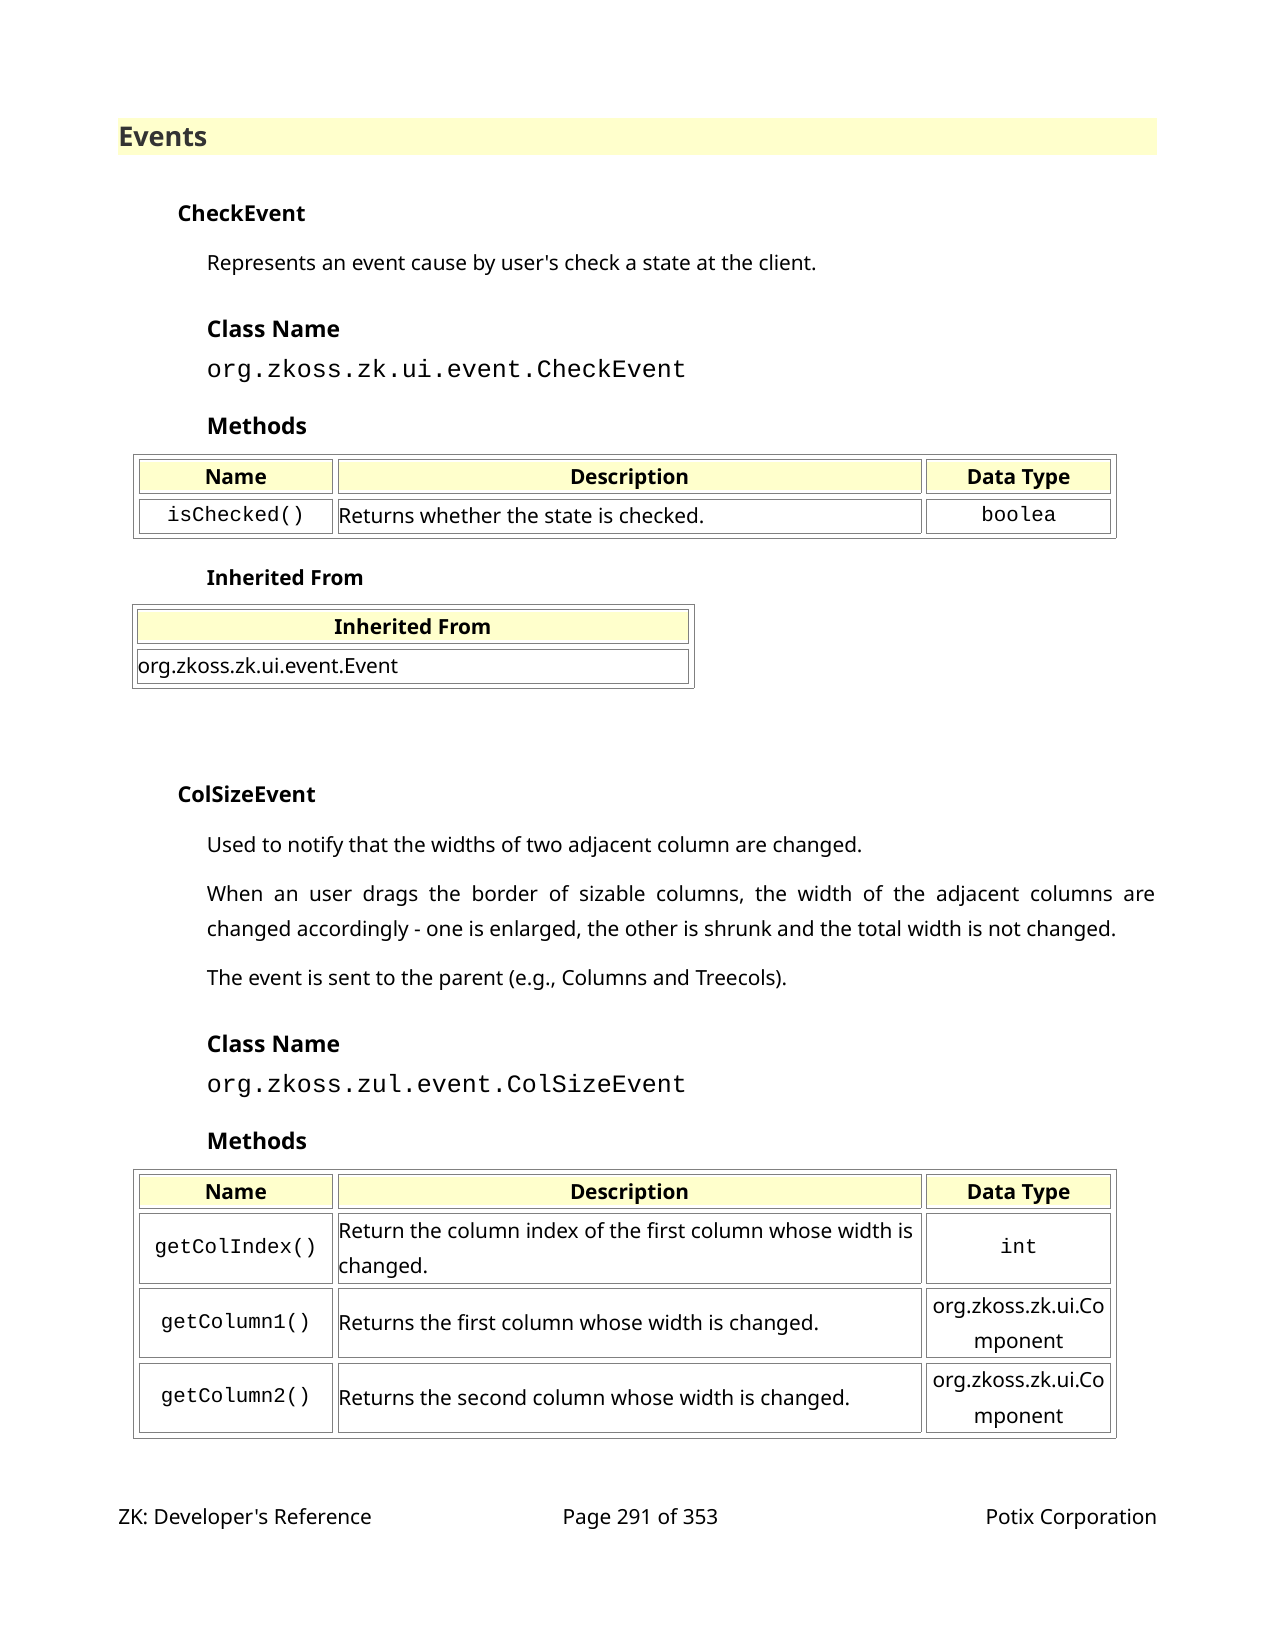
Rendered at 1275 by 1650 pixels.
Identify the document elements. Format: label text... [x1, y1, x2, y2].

table_cell Returns the first column whose width is changed. [335, 1283, 924, 1357]
table_cell org.zkoss.zk.ui.Component [924, 1357, 1113, 1432]
table_cell boolea [924, 493, 1113, 532]
table_cell Returns the second column whose width is changed. [335, 1357, 924, 1432]
table_cell Returns whether the state is checked. [335, 493, 924, 532]
table_header Data Type [924, 1170, 1113, 1208]
subtitle ColSizeEvent [177, 779, 1157, 809]
table_cell Return the column index of the first column whose width is changed. [335, 1208, 924, 1283]
subtitle Events [118, 118, 1157, 155]
text org.zkoss.zk.ui.event.CheckEvent [207, 357, 1157, 385]
table_header Data Type [924, 455, 1113, 493]
text Represents an event cause by user's check a state at the client. [207, 248, 1157, 276]
table_cell org.zkoss.zk.ui.Component [924, 1283, 1113, 1357]
subtitle Methods [207, 410, 1157, 441]
table_cell org.zkoss.zk.ui.event.Event [134, 643, 691, 683]
text Used to notify that the widths of two adjacent column are changed. [207, 830, 1157, 858]
table_cell int [924, 1208, 1113, 1283]
subtitle Inherited From [207, 563, 1157, 591]
subtitle CheckEvent [177, 197, 1157, 227]
text org.zkoss.zul.event.ColSizeEvent [207, 1071, 1157, 1100]
table_cell getColumn2() [136, 1357, 335, 1432]
table_cell getColumn1() [136, 1283, 335, 1357]
text The event is sent to the parent (e.g., Columns and Treecols). [207, 963, 1157, 991]
subtitle Class Name [207, 1028, 1157, 1059]
table_cell getColIndex() [136, 1208, 335, 1283]
subtitle Methods [207, 1125, 1157, 1156]
table_cell isChecked() [136, 493, 335, 532]
table_header Name [136, 1170, 335, 1208]
table_header Description [335, 1170, 924, 1208]
table_header Description [335, 455, 924, 493]
subtitle Class Name [207, 313, 1157, 344]
table_header Inherited From [134, 605, 691, 643]
table_header Name [136, 455, 335, 493]
text When an user drags the border of sizable columns, the width of the adjacent columns are changed accordingly - one is enlarged, the other is shrunk and the total width is not changed. [207, 879, 1157, 942]
